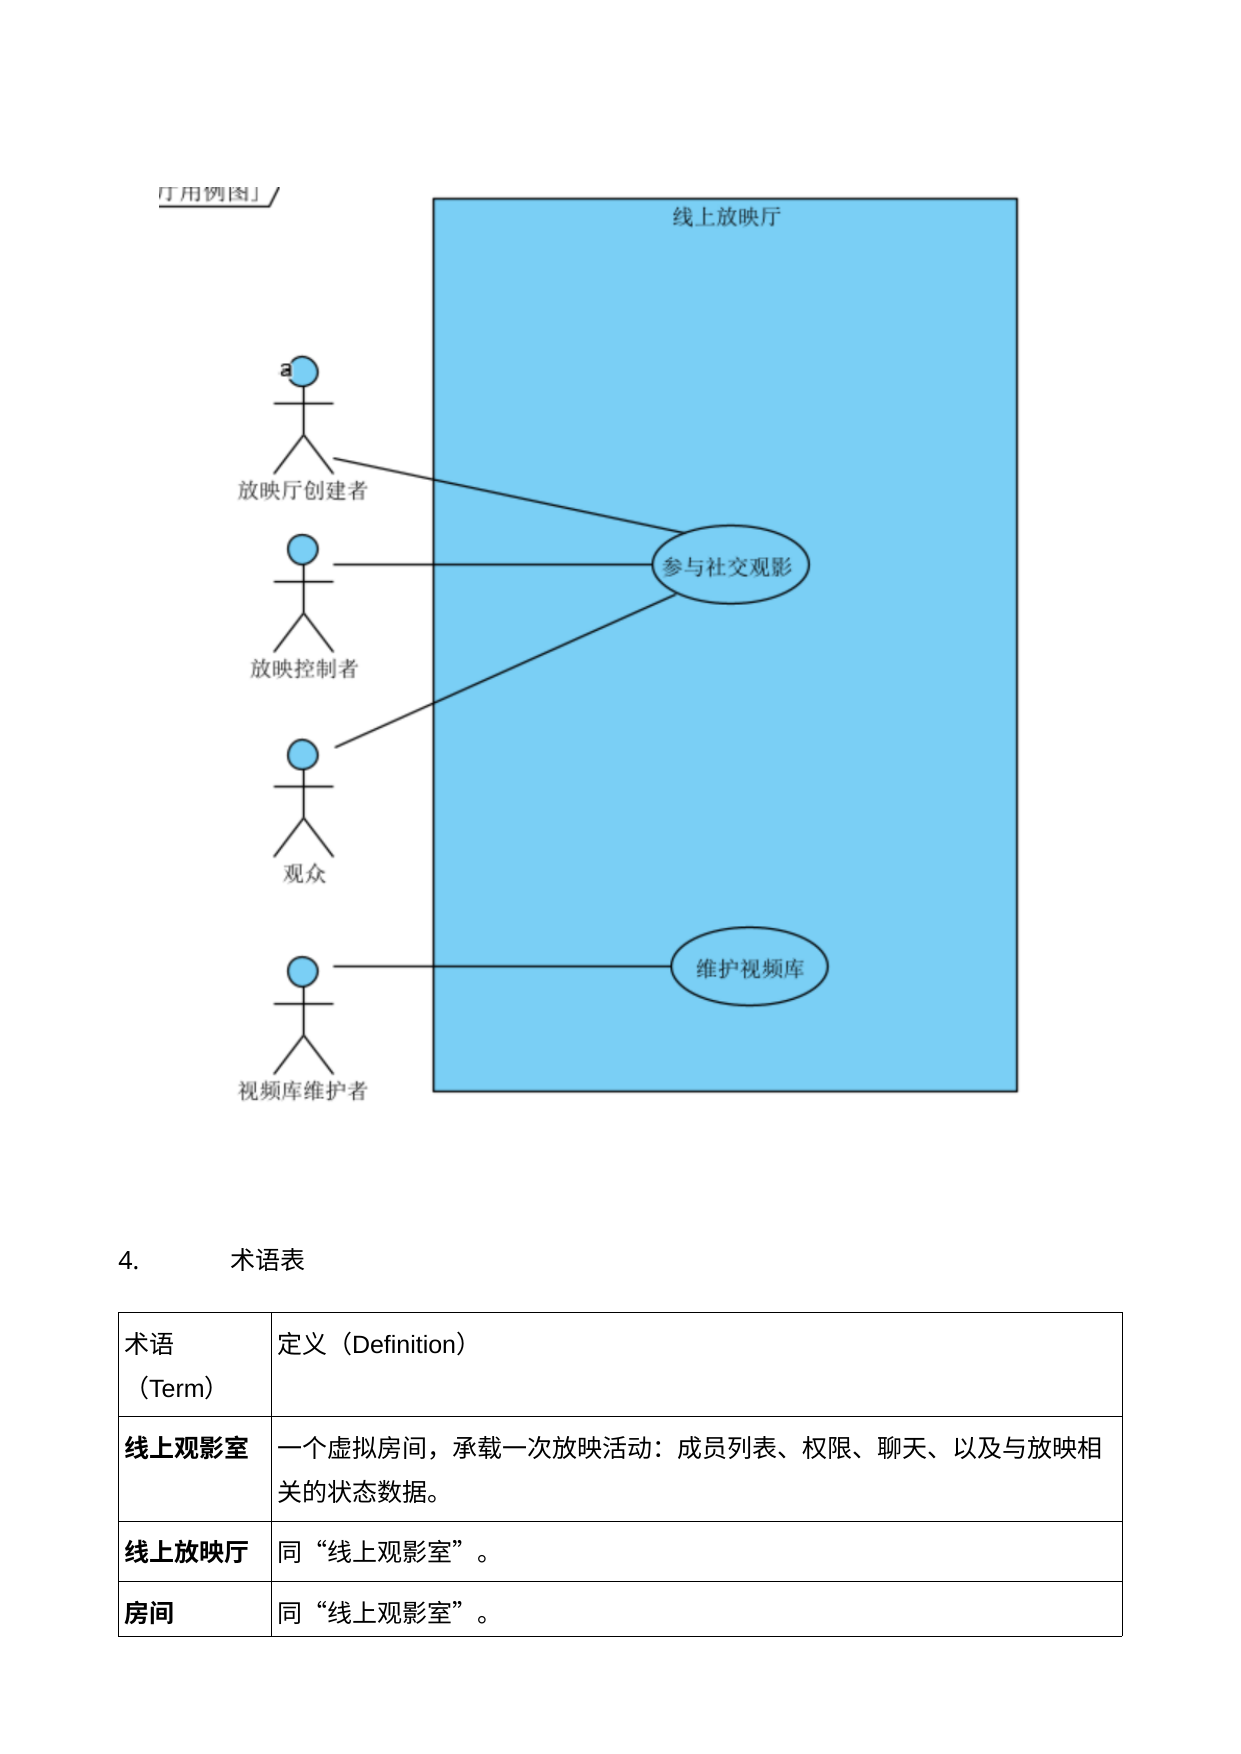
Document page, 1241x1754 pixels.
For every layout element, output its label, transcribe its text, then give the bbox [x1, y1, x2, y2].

table_cell 房间 [119, 1582, 271, 1636]
table_cell 同“线上观影室”。 [272, 1522, 1122, 1581]
table_header 术语（Term） [119, 1313, 271, 1416]
table_cell 线上观影室 [119, 1417, 271, 1521]
table_cell 一个虚拟房间，承载一次放映活动：成员列表、权限、聊天、以及与放映相关的状态数据。 [272, 1417, 1122, 1521]
table_cell 同“线上观影室”。 [272, 1582, 1122, 1636]
subtitle 术语表 [118, 1240, 1122, 1276]
table_header 定义（Definition） [272, 1313, 1122, 1416]
picture [159, 187, 1082, 1147]
table_cell 线上放映厅 [119, 1522, 271, 1581]
